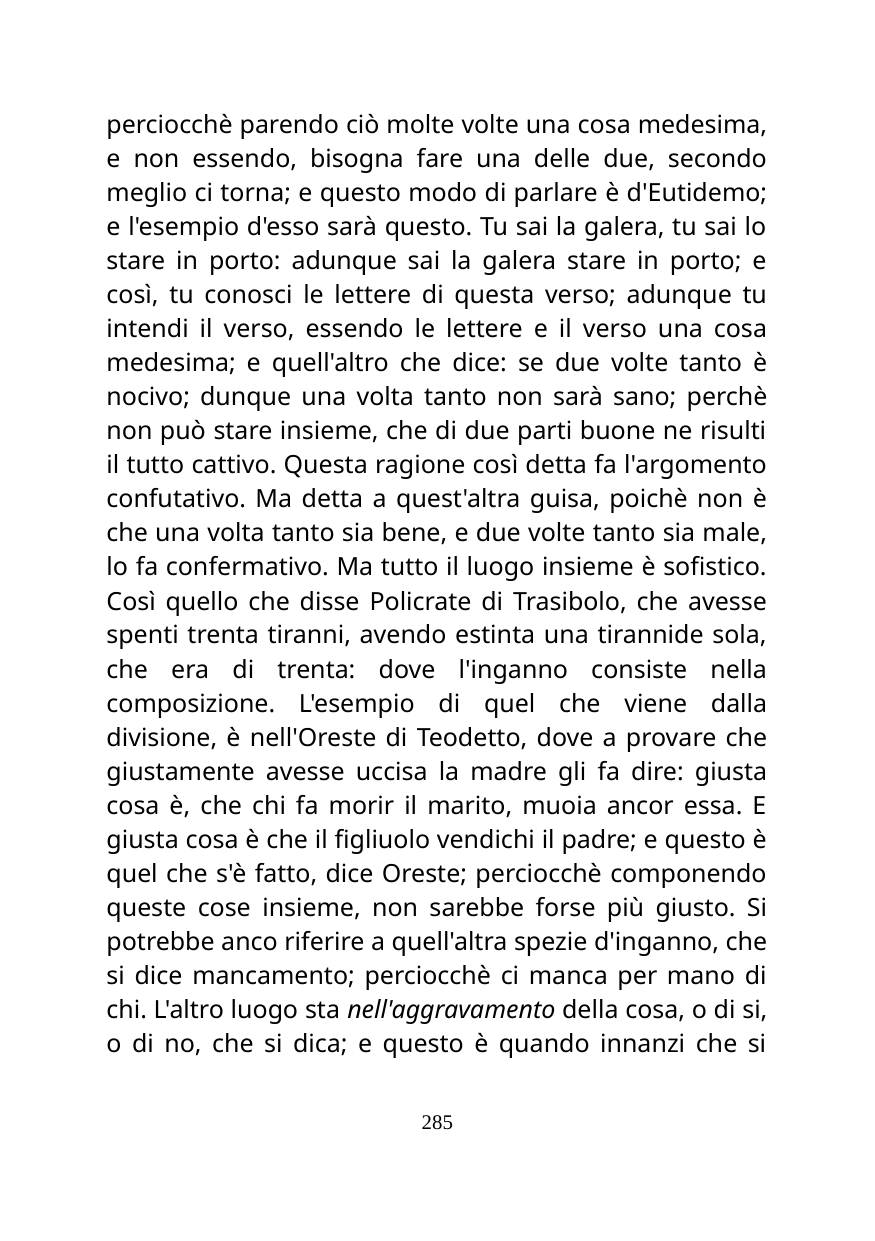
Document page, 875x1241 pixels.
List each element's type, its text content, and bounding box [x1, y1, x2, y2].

text perciocchè parendo ciò molte volte una cosa medesima, e non essendo, bisogna fare una delle due, secondo meglio ci torna; e questo modo di parlare è d'Eutidemo; e l'esempio d'esso sarà questo. Tu sai la galera, tu sai lo stare in porto: adunque sai la galera stare in porto; e così, tu conosci le lettere di questa verso; adunque tu intendi il verso, essendo le lettere e il verso una cosa medesima; e quell'altro che dice: se due volte tanto è nocivo; dunque una volta tanto non sarà sano; perchè non può stare insieme, che di due parti buone ne risulti il tutto cattivo. Questa ragione così detta fa l'argomento confutativo. Ma detta a quest'altra guisa, poichè non è che una volta tanto sia bene, e due volte tanto sia male, lo fa confermativo. Ma tutto il luogo insieme è sofistico. Così quello che disse Policrate di Trasibolo, che avesse spenti trenta tiranni, avendo estinta una tirannide sola, che era di trenta: dove l'inganno consiste nella composizione. L'esempio di quel che viene dalla divisione, è nell'Oreste di Teodetto, dove a provare che giustamente avesse uccisa la madre gli fa dire: giusta cosa è, che chi fa morir il marito, muoia ancor essa. E giusta cosa è che il figliuolo vendichi il padre; e questo è quel che s'è fatto, dice Oreste; perciocchè componendo queste cose insieme, non sarebbe forse più giusto. Si potrebbe anco riferire a quell'altra spezie d'inganno, che si dice mancamento; perciocchè ci manca per mano di chi. L'altro luogo sta nell'aggravamento della cosa, o di si, o di no, che si dica; e questo è quando innanzi che si [106, 106, 768, 1060]
